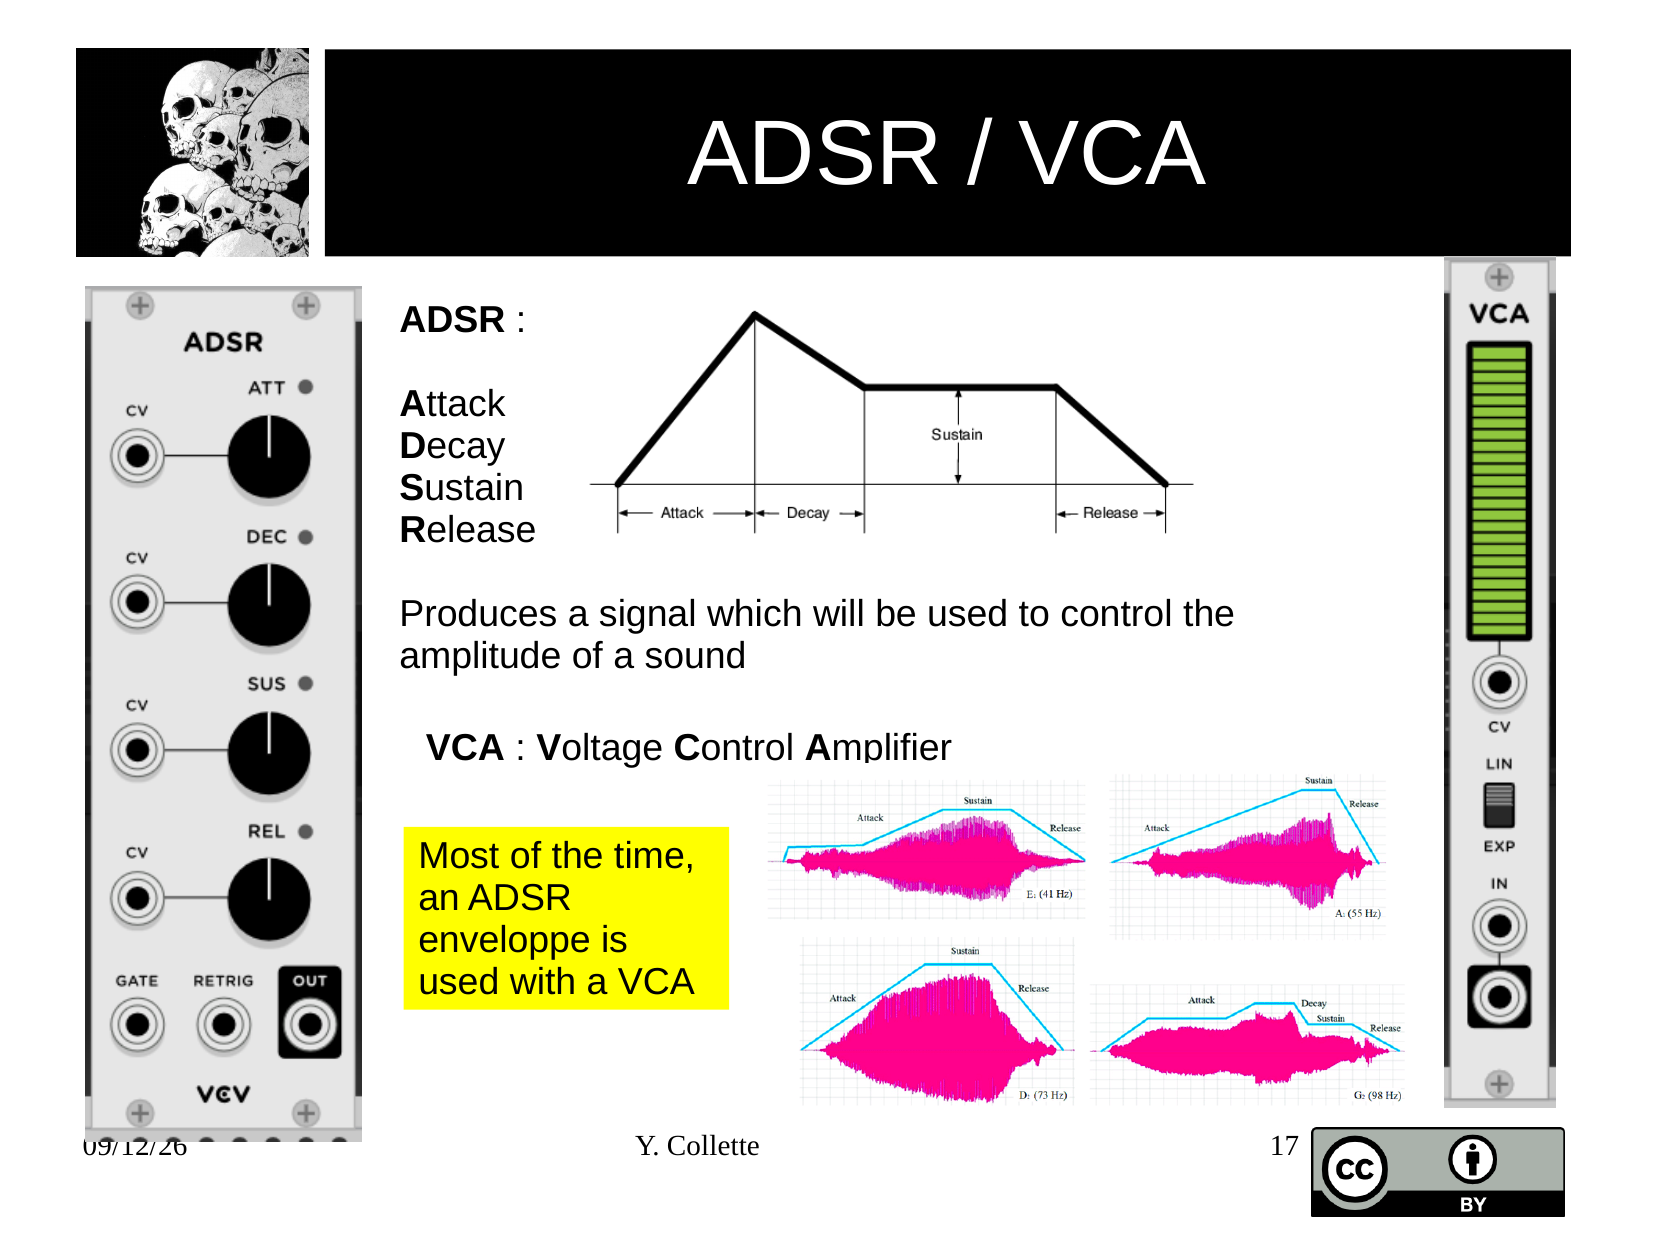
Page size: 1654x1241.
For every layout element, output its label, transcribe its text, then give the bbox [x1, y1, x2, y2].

text_box ADSR : Attack Decay Sustain Release Produces a signal which will be used to control the amplitude of a sound [384, 290, 1414, 684]
picture [571, 290, 1210, 551]
picture [76, 48, 309, 257]
picture [1444, 256, 1556, 1108]
picture [759, 763, 1422, 1116]
picture [1311, 1127, 1565, 1217]
text_box Most of the time, an ADSR enveloppe is used with a VCA [403, 826, 730, 1010]
picture [85, 286, 362, 1142]
text_box VCA : Voltage Control Amplifier [411, 718, 972, 776]
title ADSR / VCA [324, 49, 1571, 257]
